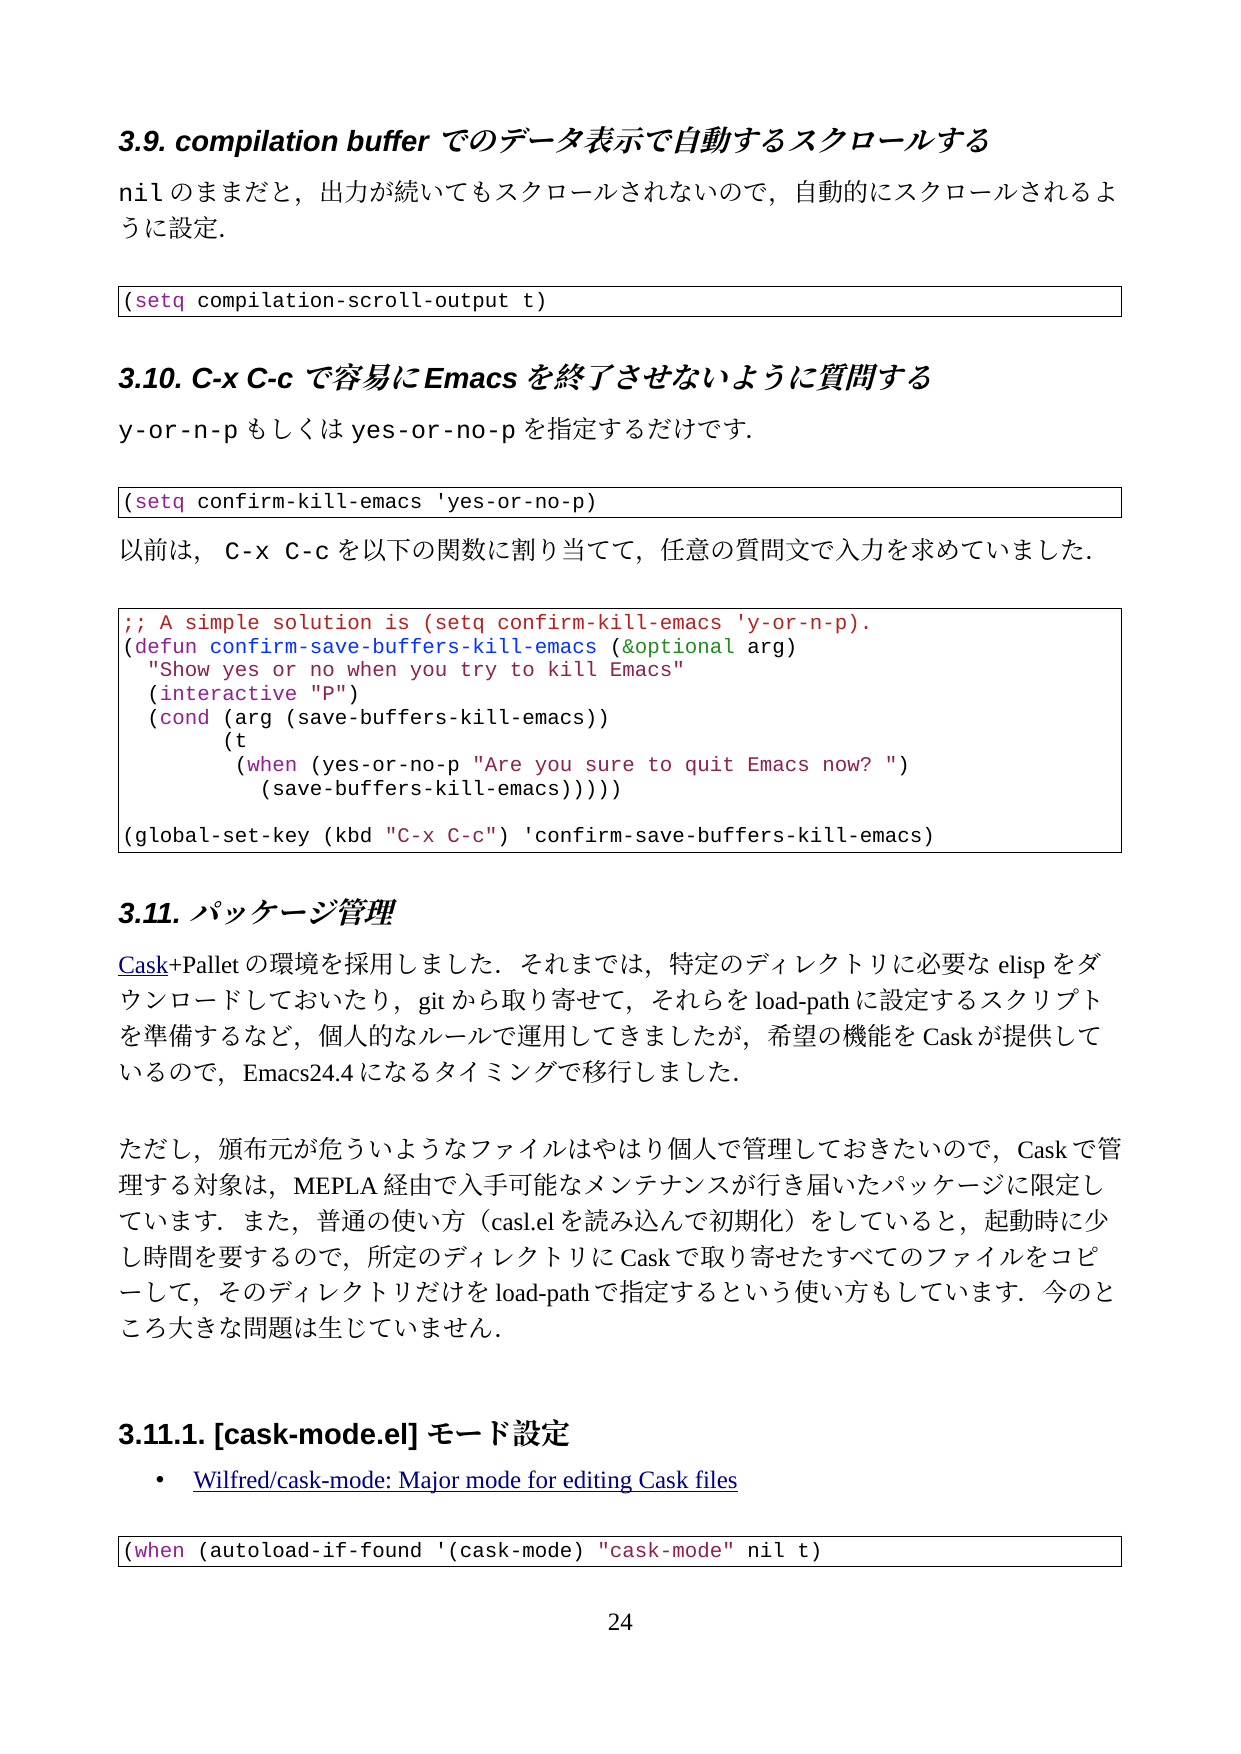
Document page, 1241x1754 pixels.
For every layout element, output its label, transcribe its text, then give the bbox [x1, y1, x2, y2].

text (t [119, 726, 1121, 750]
text (defun confirm-save-buffers-kill-emacs (&optional arg) [119, 632, 1121, 656]
text Cask+Palletの環境を採用しました．それまでは，特定のディレクトリに必要な elisp をダウンロードしておいたり，git から取り寄せて，それらをload-pathに設定するスクリプトを準備するなど，個人的なルールで運用してきましたが，希望の機能をCaskが提供しているので，Emacs24.4になるタイミングで移行しました． [118, 944, 1122, 1117]
subtitle パッケージ管理 [118, 890, 1122, 932]
text (when (autoload-if-found '(cask-mode) "cask-mode" nil t) [119, 1537, 1121, 1566]
text (when (yes-or-no-p "Are you sure to quit Emacs now? ") [119, 750, 1121, 774]
subtitle [cask-mode.el] モード設定 [118, 1411, 1122, 1453]
text ;; A simple solution is (setq confirm-kill-emacs 'y-or-n-p). [119, 609, 1121, 632]
text (global-set-key (kbd "C-x C-c") 'confirm-save-buffers-kill-emacs) [119, 821, 1121, 852]
subtitle compilation buffer でのデータ表示で自動するスクロールする [118, 118, 1122, 160]
text (setq compilation-scroll-output t) [119, 287, 1121, 316]
text ただし，頒布元が危ういようなファイルはやはり個人で管理しておきたいので，Caskで管理する対象は，MEPLA経由で入手可能なメンテナンスが行き届いたパッケージに限定しています．また，普通の使い方（casl.elを読み込んで初期化）をしていると，起動時に少し時間を要するので，所定のディレクトリにCaskで取り寄せたすべてのファイルをコピーして，そのディレクトリだけをload-pathで指定するという使い方もしています．今のところ大きな問題は生じていません． [118, 1129, 1122, 1374]
text (cond (arg (save-buffers-kill-emacs)) [119, 703, 1121, 726]
text (setq confirm-kill-emacs 'yes-or-no-p) [119, 488, 1121, 517]
text nil のままだと，出力が続いてもスクロールされないので，自動的にスクロールされるように設定． [118, 172, 1122, 273]
text 以前は， C-x C-c を以下の関数に割り当てて，任意の質問文で入力を求めていました． [118, 531, 1122, 596]
text (save-buffers-kill-emacs))))) [119, 774, 1121, 797]
text (interactive "P") [119, 679, 1121, 703]
text y-or-n-p もしくは yes-or-no-p を指定するだけです． [118, 409, 1122, 474]
list Wilfred/cask-mode: Major mode for editing Cask files [156, 1466, 1122, 1523]
subtitle C-x C-c で容易にEmacsを終了させないように質問する [118, 355, 1122, 397]
text "Show yes or no when you try to kill Emacs" [119, 656, 1121, 679]
